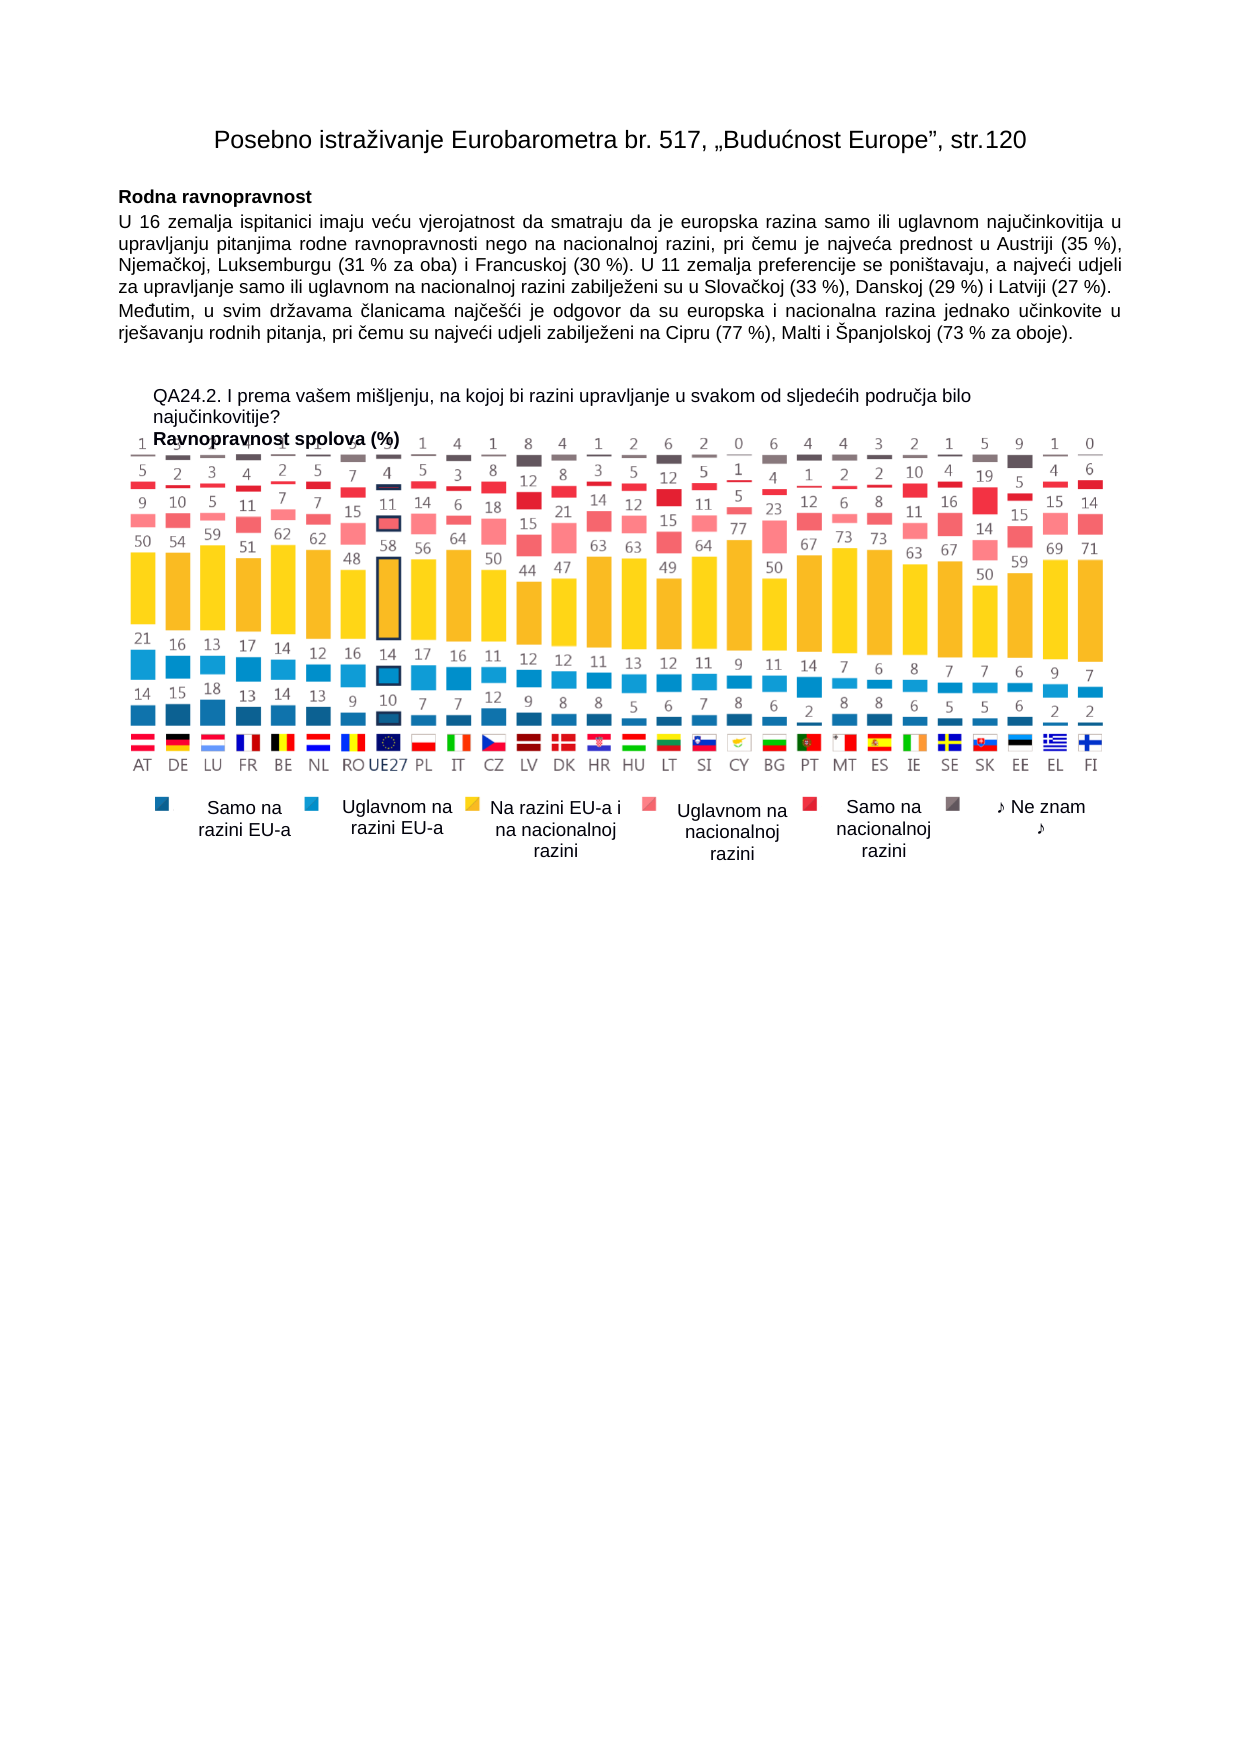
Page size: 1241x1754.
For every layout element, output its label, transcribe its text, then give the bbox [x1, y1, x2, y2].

picture [147, 781, 961, 832]
picture [118, 430, 1114, 776]
text Rodna ravnopravnost [118, 186, 1122, 208]
text U 16 zemalja ispitanici imaju veću vjerojatnost da smatraju da je europska razina samo ili uglavnom najučinkovitija u upravljanju pitanjima rodne ravnopravnosti nego na nacionalnoj razini, pri čemu je najveća prednost u Austriji (35 %), Njemačkoj, Luksemburgu (31 % za oba) i Francuskoj (30 %). U 11 zemalja preferencije se poništavaju, a najveći udjeli za upravljanje samo ili uglavnom na nacionalnoj razini zabilježeni su u Slovačkoj (33 %), Danskoj (29 %) i Latviji (27 %). [118, 211, 1122, 297]
text Međutim, u svim državama članicama najčešći je odgovor da su europska i nacionalna razina jednako učinkovite u rješavanju rodnih pitanja, pri čemu su najveći udjeli zabilježeni na Cipru (77 %), Malti i Španjolskoj (73 % za oboje). [118, 300, 1122, 343]
